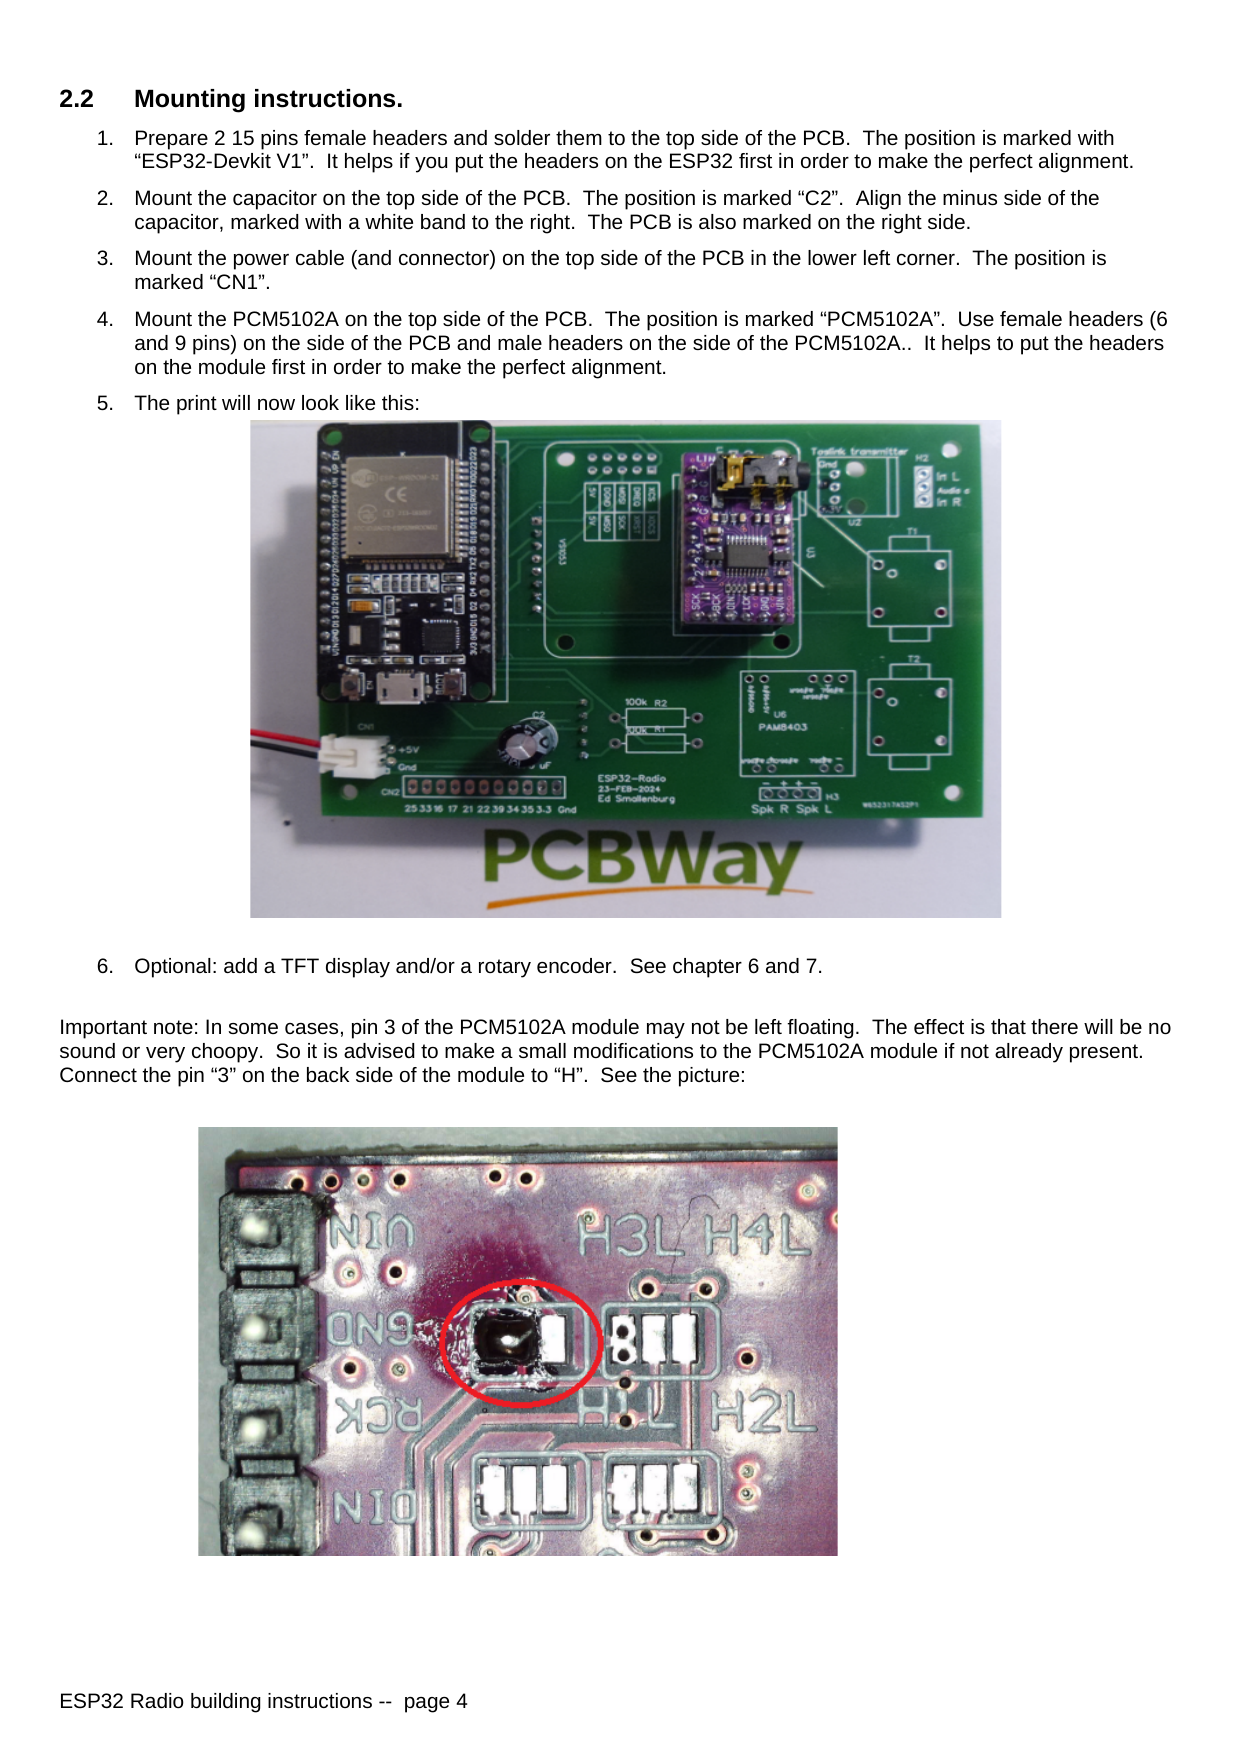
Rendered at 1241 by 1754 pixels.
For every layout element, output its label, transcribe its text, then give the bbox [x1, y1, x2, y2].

list The print will now look like this: [97, 391, 1181, 415]
list Mount the capacitor on the top side of the PCB. The position is marked “C2”. Align the minus side of the capacitor, marked with a white band to the right. The PCB is also marked on the right side. [97, 186, 1181, 234]
text Important note: In some cases, pin 3 of the PCM5102A module may not be left floating. The effect is that there will be no sound or very choopy. So it is advised to make a small modifications to the PCM5102A module if not already present. Connect the pin “3” on the back side of the module to “H”. See the picture: [59, 1015, 1181, 1087]
list Mount the power cable (and connector) on the top side of the PCB in the lower left corner. The position is marked “CN1”. [97, 246, 1181, 294]
list Optional: add a TFT display and/or a rotary encoder. See chapter 6 and 7. [97, 954, 1181, 1002]
list Mount the PCM5102A on the top side of the PCB. The position is marked “PCM5102A”. Use female headers (6 and 9 pins) on the side of the PCB and male headers on the side of the PCM5102A.. It helps to put the headers on the module first in order to make the perfect alignment. [97, 307, 1181, 378]
picture [250, 420, 1002, 918]
list Prepare 2 15 pins female headers and solder them to the top side of the PCB. The position is marked with “ESP32-Devkit V1”. It helps if you put the headers on the ESP32 first in order to make the perfect alignment. [97, 125, 1181, 173]
subtitle Mounting instructions. [59, 84, 1181, 113]
